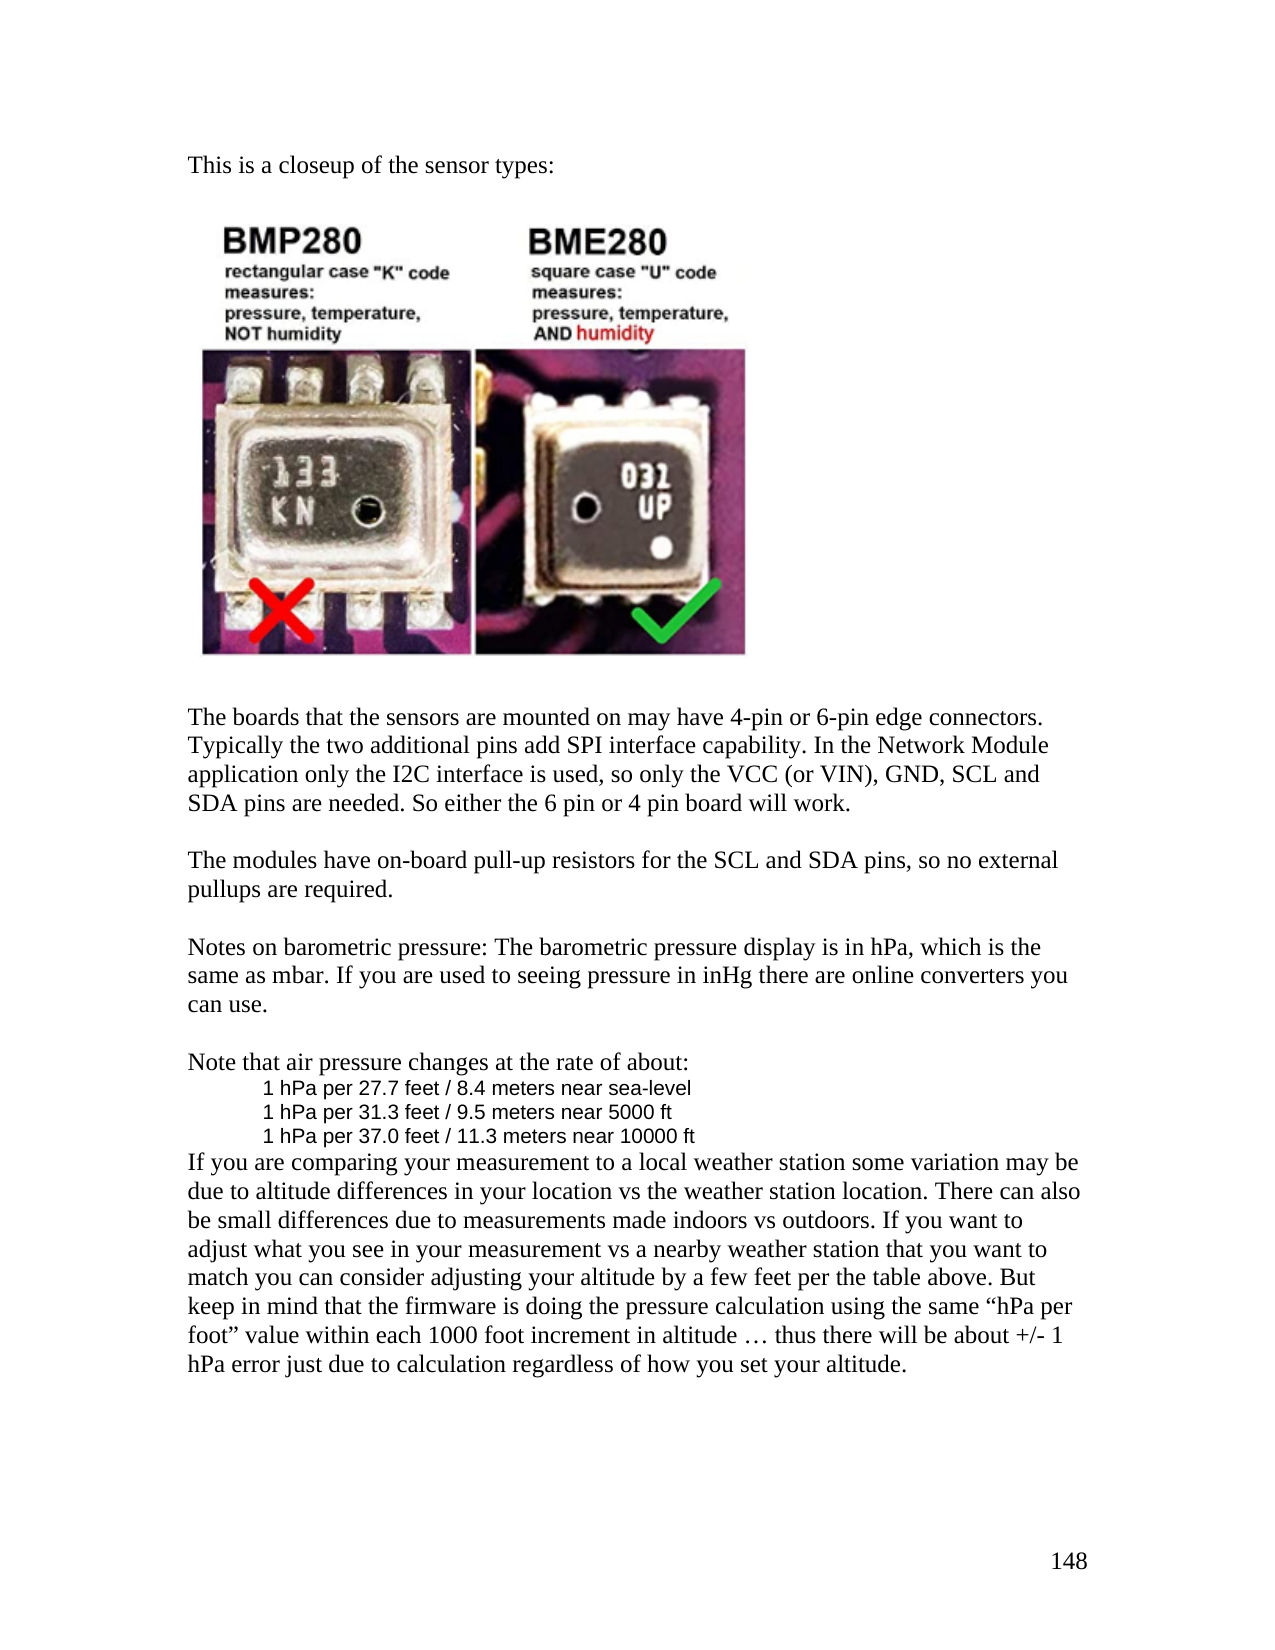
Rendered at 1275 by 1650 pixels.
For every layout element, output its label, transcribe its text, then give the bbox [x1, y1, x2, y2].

text Notes on barometric pressure: The barometric pressure display is in hPa, which is the same as mbar. If you are used to seeing pressure in inHg there are online converters you can use. [187, 932, 1087, 1018]
text 1 hPa per 37.0 feet / 11.3 meters near 10000 ft [262, 1123, 1087, 1147]
text If you are comparing your measurement to a local weather station some variation may be due to altitude differences in your location vs the weather station location. There can also be small differences due to measurements made indoors vs outdoors. If you want to adjust what you see in your measurement vs a nearby weather station that you want to match you can consider adjusting your altitude by a few feet per the table above. But keep in mind that the firmware is doing the pressure calculation using the same “hPa per foot” value within each 1000 foot increment in altitude … thus there will be about +/- 1 hPa error just due to calculation regardless of how you set your altitude. [187, 1147, 1087, 1377]
text Note that air pressure changes at the rate of about: [187, 1047, 1087, 1076]
text 1 hPa per 31.3 feet / 9.5 meters near 5000 ft [262, 1099, 1087, 1123]
text 1 hPa per 27.7 feet / 8.4 meters near sea-level [262, 1076, 1087, 1099]
text The modules have on-board pull-up resistors for the SCL and SDA pins, so no external pullups are required. [187, 846, 1087, 903]
picture [187, 207, 761, 673]
text The boards that the sensors are mounted on may have 4-pin or 6-pin edge connectors. Typically the two additional pins add SPI interface capability. In the Network Module application only the I2C interface is used, so only the VCC (or VIN), GND, SCL and SDA pins are needed. So either the 6 pin or 4 pin board will work. [187, 702, 1087, 817]
text This is a closeup of the sensor types: [187, 150, 1087, 179]
